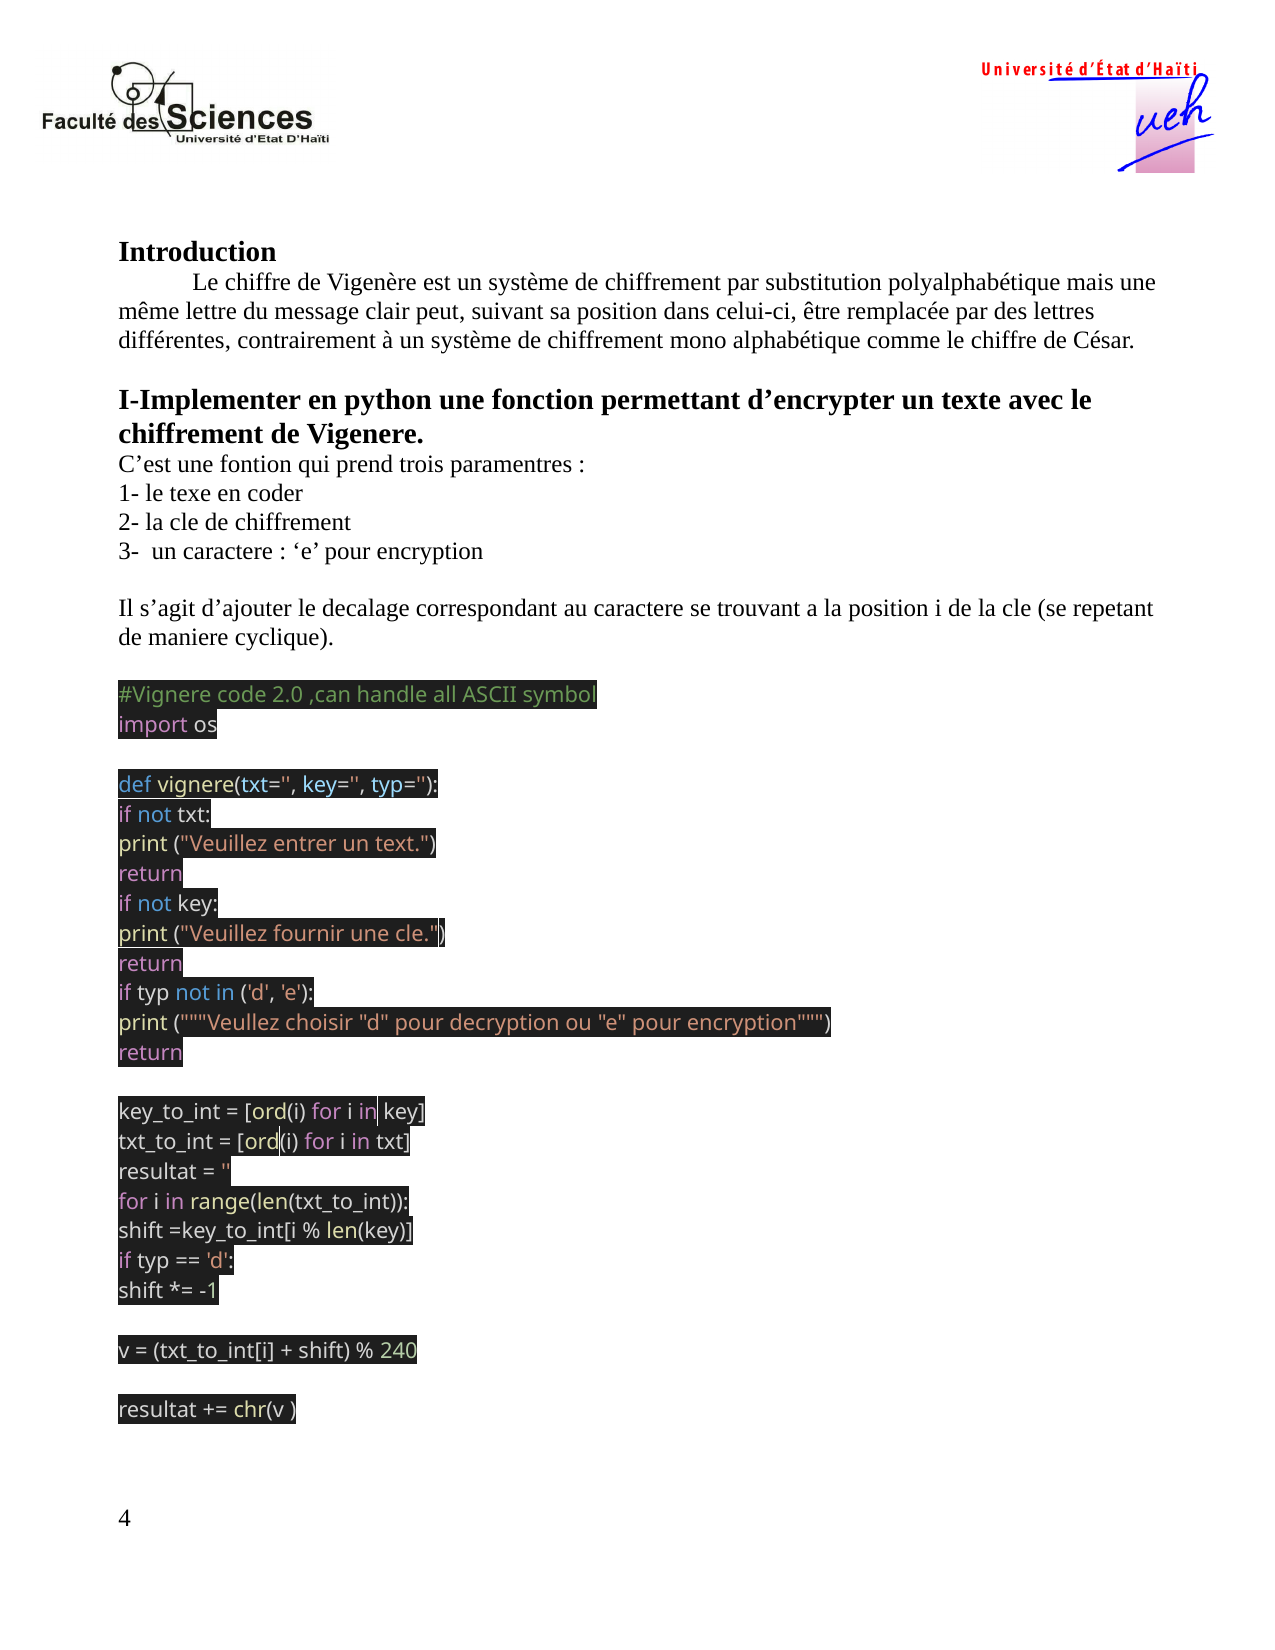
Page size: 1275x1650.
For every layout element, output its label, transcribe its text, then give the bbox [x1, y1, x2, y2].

text if typ == 'd': [118, 1245, 1157, 1275]
text if not key: [118, 888, 1157, 918]
text key_to_int = [ord(i) for i in key] [118, 1096, 1157, 1126]
text Introduction [118, 234, 1157, 267]
text txt_to_int = [ord(i) for i in txt] [118, 1126, 1157, 1156]
picture [35, 44, 337, 164]
text Le chiffre de Vigenère est un système de chiffrement par substitution polyalphabétique mais une même lettre du message clair peut, suivant sa position dans celui-ci, être remplacée par des lettres différentes, contrairement à un système de chiffrement mono alphabétique comme le chiffre de César. [118, 267, 1157, 354]
text def vignere(txt='', key='', typ=''): [118, 769, 1157, 798]
text print ("Veuillez entrer un text.") [118, 828, 1157, 858]
text 2- la cle de chiffrement [118, 507, 1157, 536]
text shift =key_to_int[i % len(key)] [118, 1216, 1157, 1245]
text C’est une fontion qui prend trois paramentres : [118, 449, 1157, 478]
text 3- un caractere : ‘e’ pour encryption [118, 536, 1157, 564]
text v = (txt_to_int[i] + shift) % 240 [118, 1334, 1157, 1364]
text if not txt: [118, 798, 1157, 828]
text resultat += chr(v ) [118, 1394, 1157, 1424]
text print ("""Veullez choisir "d" pour decryption ou "e" pour encryption""") [118, 1007, 1157, 1037]
text if typ not in ('d', 'e'): [118, 977, 1157, 1007]
picture [981, 59, 1216, 174]
text shift *= -1 [118, 1275, 1157, 1305]
text resultat = '' [118, 1156, 1157, 1186]
text Il s’agit d’ajouter le decalage correspondant au caractere se trouvant a la position i de la cle (se repetant de maniere cyclique). [118, 593, 1157, 651]
text I-Implementer en python une fonction permettant d’encrypter un texte avec le chiffrement de Vigenere. [118, 382, 1157, 449]
text 1- le texe en coder [118, 478, 1157, 507]
text print ("Veuillez fournir une cle.") [118, 918, 1157, 947]
text #Vignere code 2.0 ,can handle all ASCII symbol [118, 679, 1157, 709]
text for i in range(len(txt_to_int)): [118, 1186, 1157, 1216]
text return [118, 1037, 1157, 1067]
text return [118, 947, 1157, 977]
text return [118, 858, 1157, 888]
text import os [118, 709, 1157, 739]
